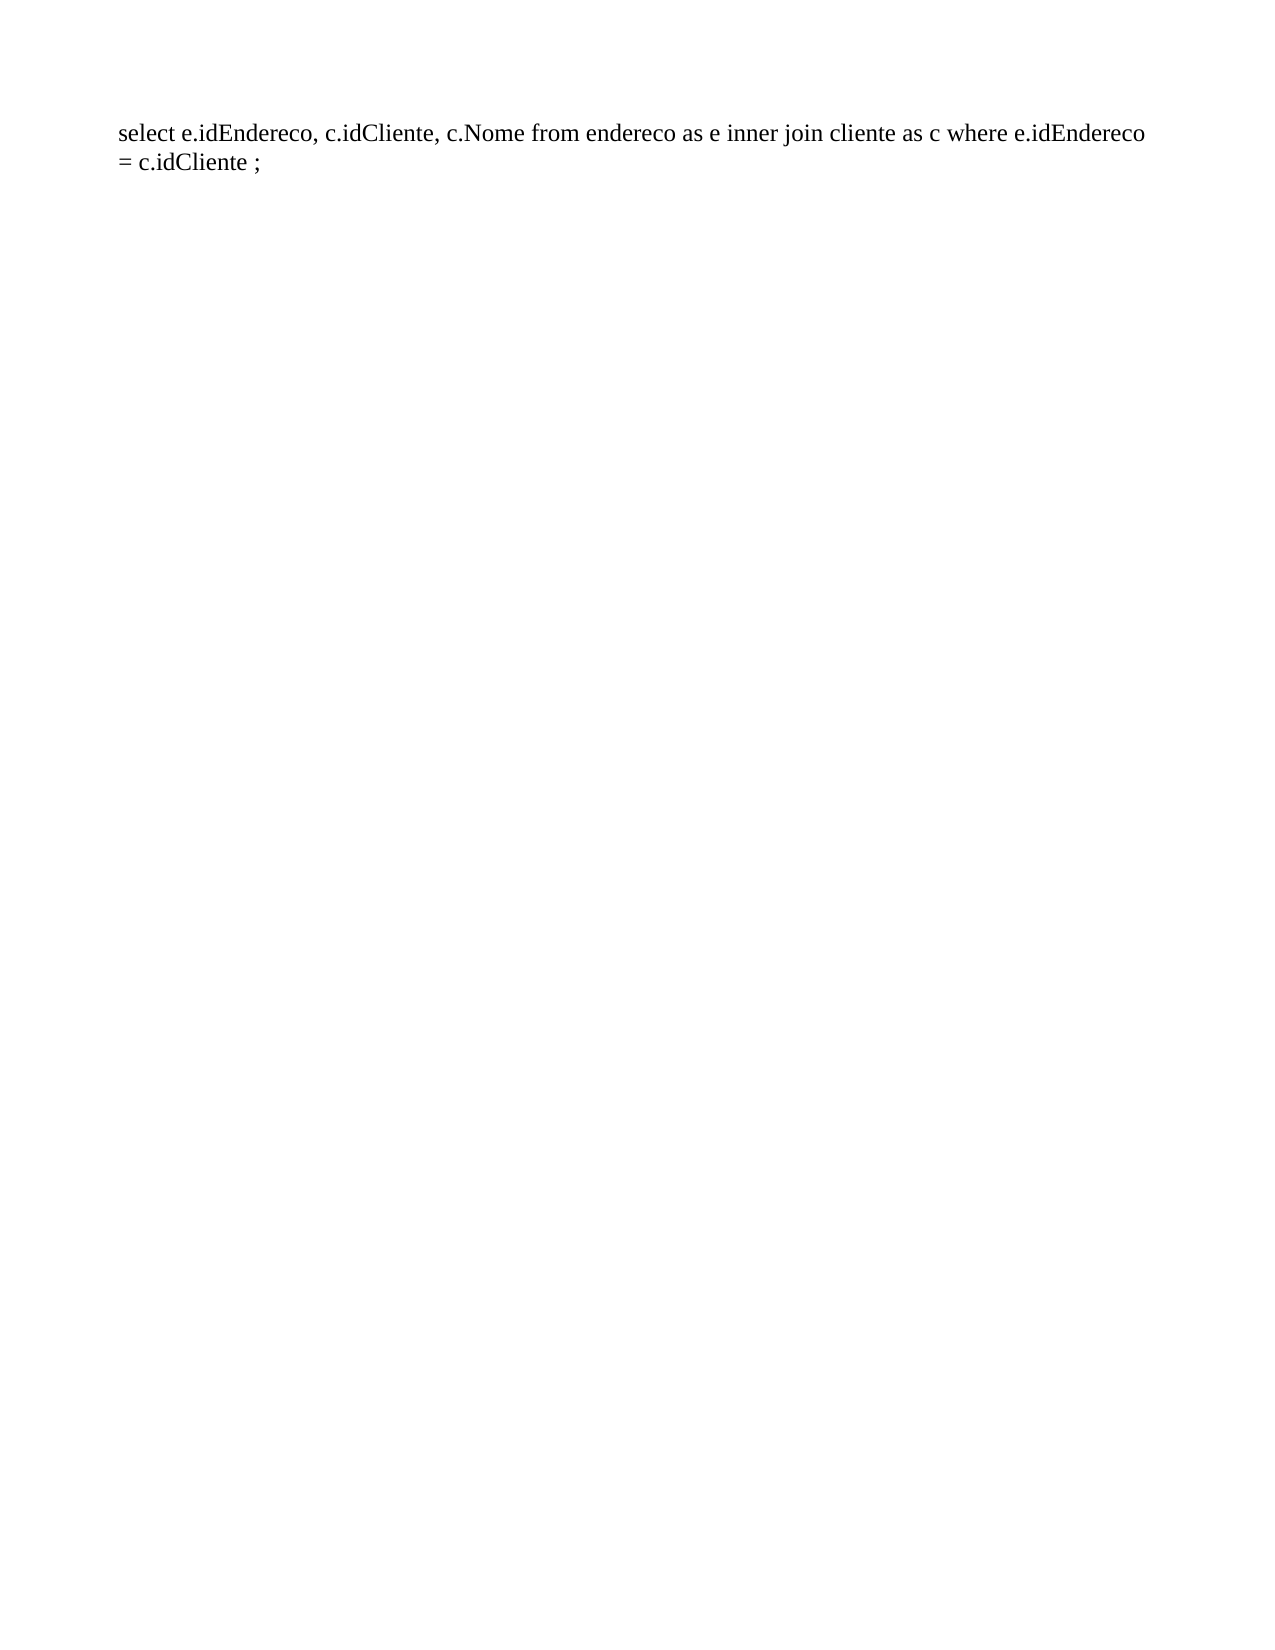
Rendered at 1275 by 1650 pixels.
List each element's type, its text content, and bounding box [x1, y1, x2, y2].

text select e.idEndereco, c.idCliente, c.Nome from endereco as e inner join cliente as c where e.idEndereco = c.idCliente ; [118, 118, 1157, 176]
